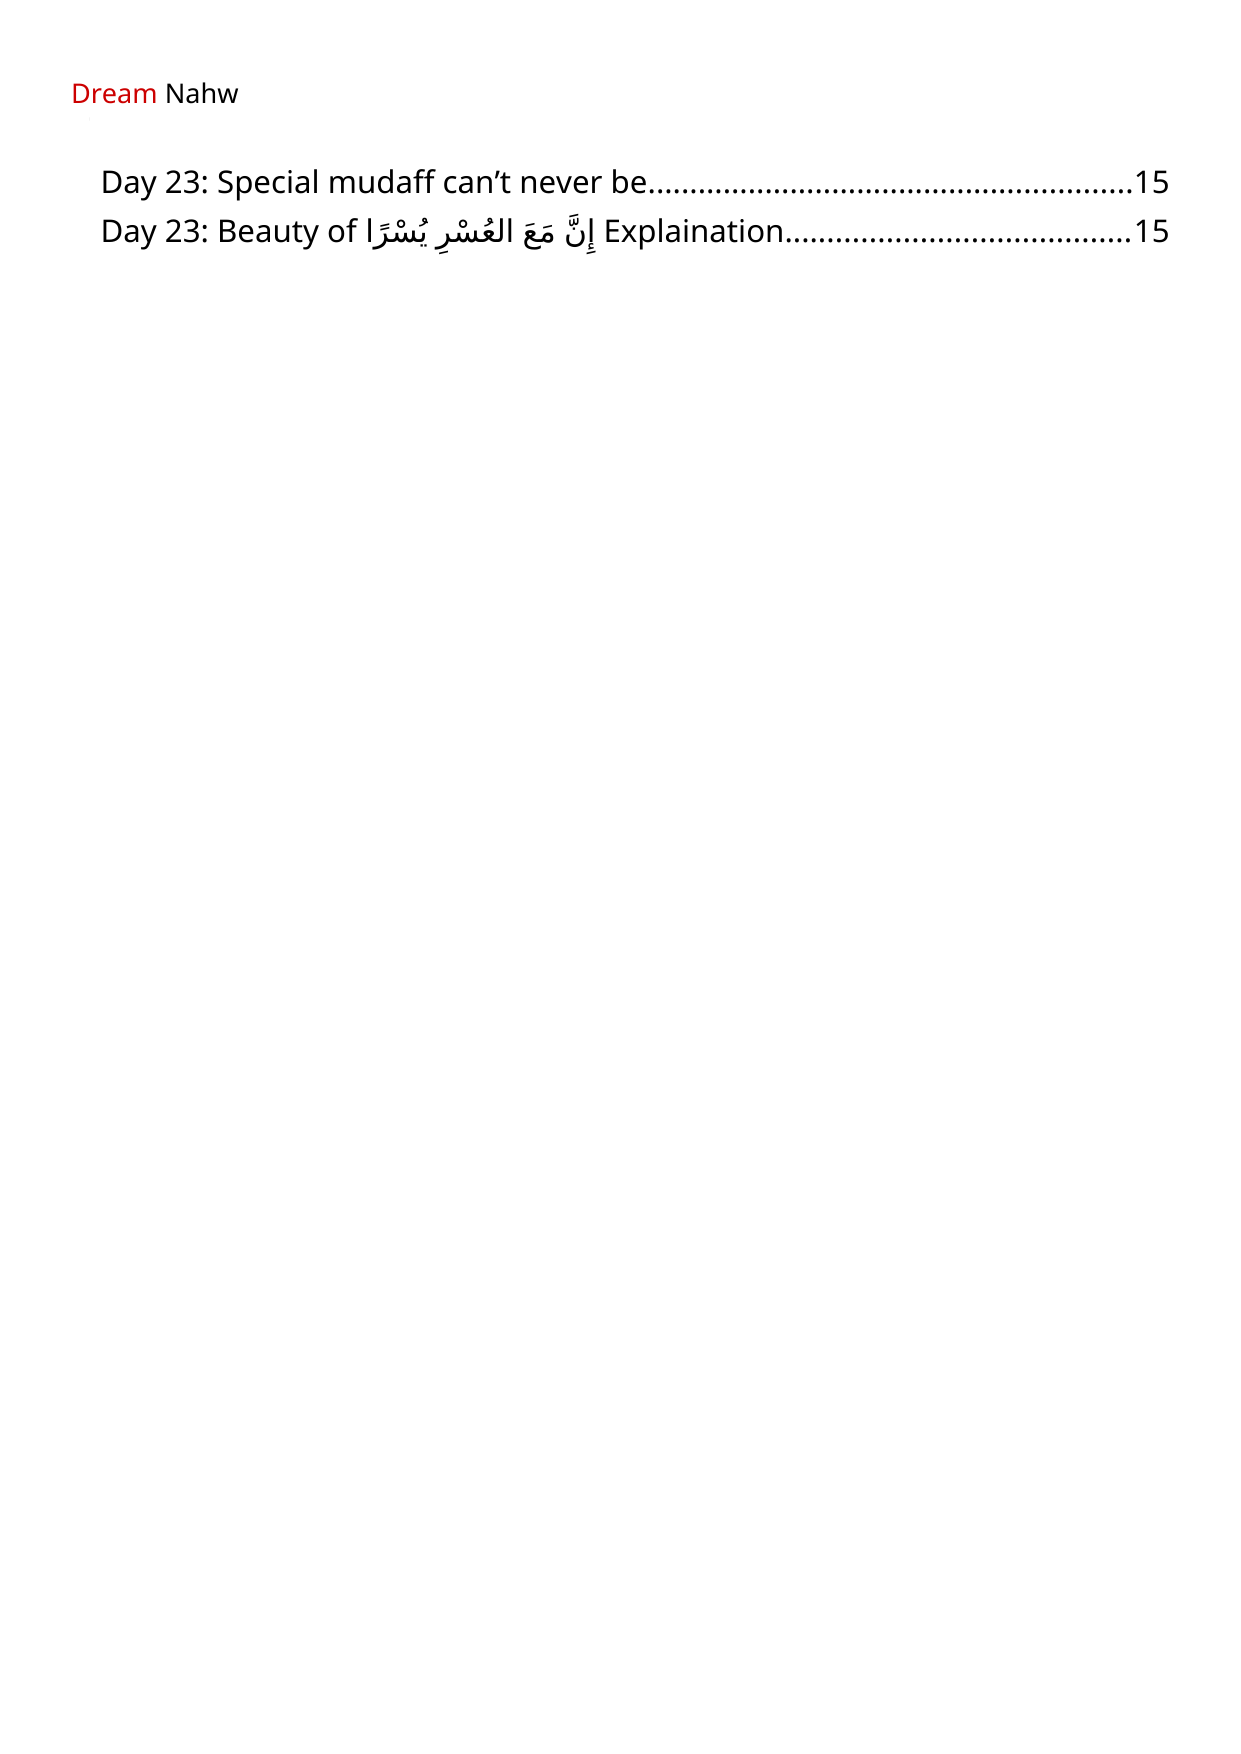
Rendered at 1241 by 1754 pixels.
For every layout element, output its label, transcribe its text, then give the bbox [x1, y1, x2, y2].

text Day 23: Special mudaff can’t never be 15 [100, 160, 1169, 203]
text Day 23: Beauty of إِنَّ مَعَ العُسْرِ يُسْرًا Explaination 15 [100, 209, 1169, 255]
